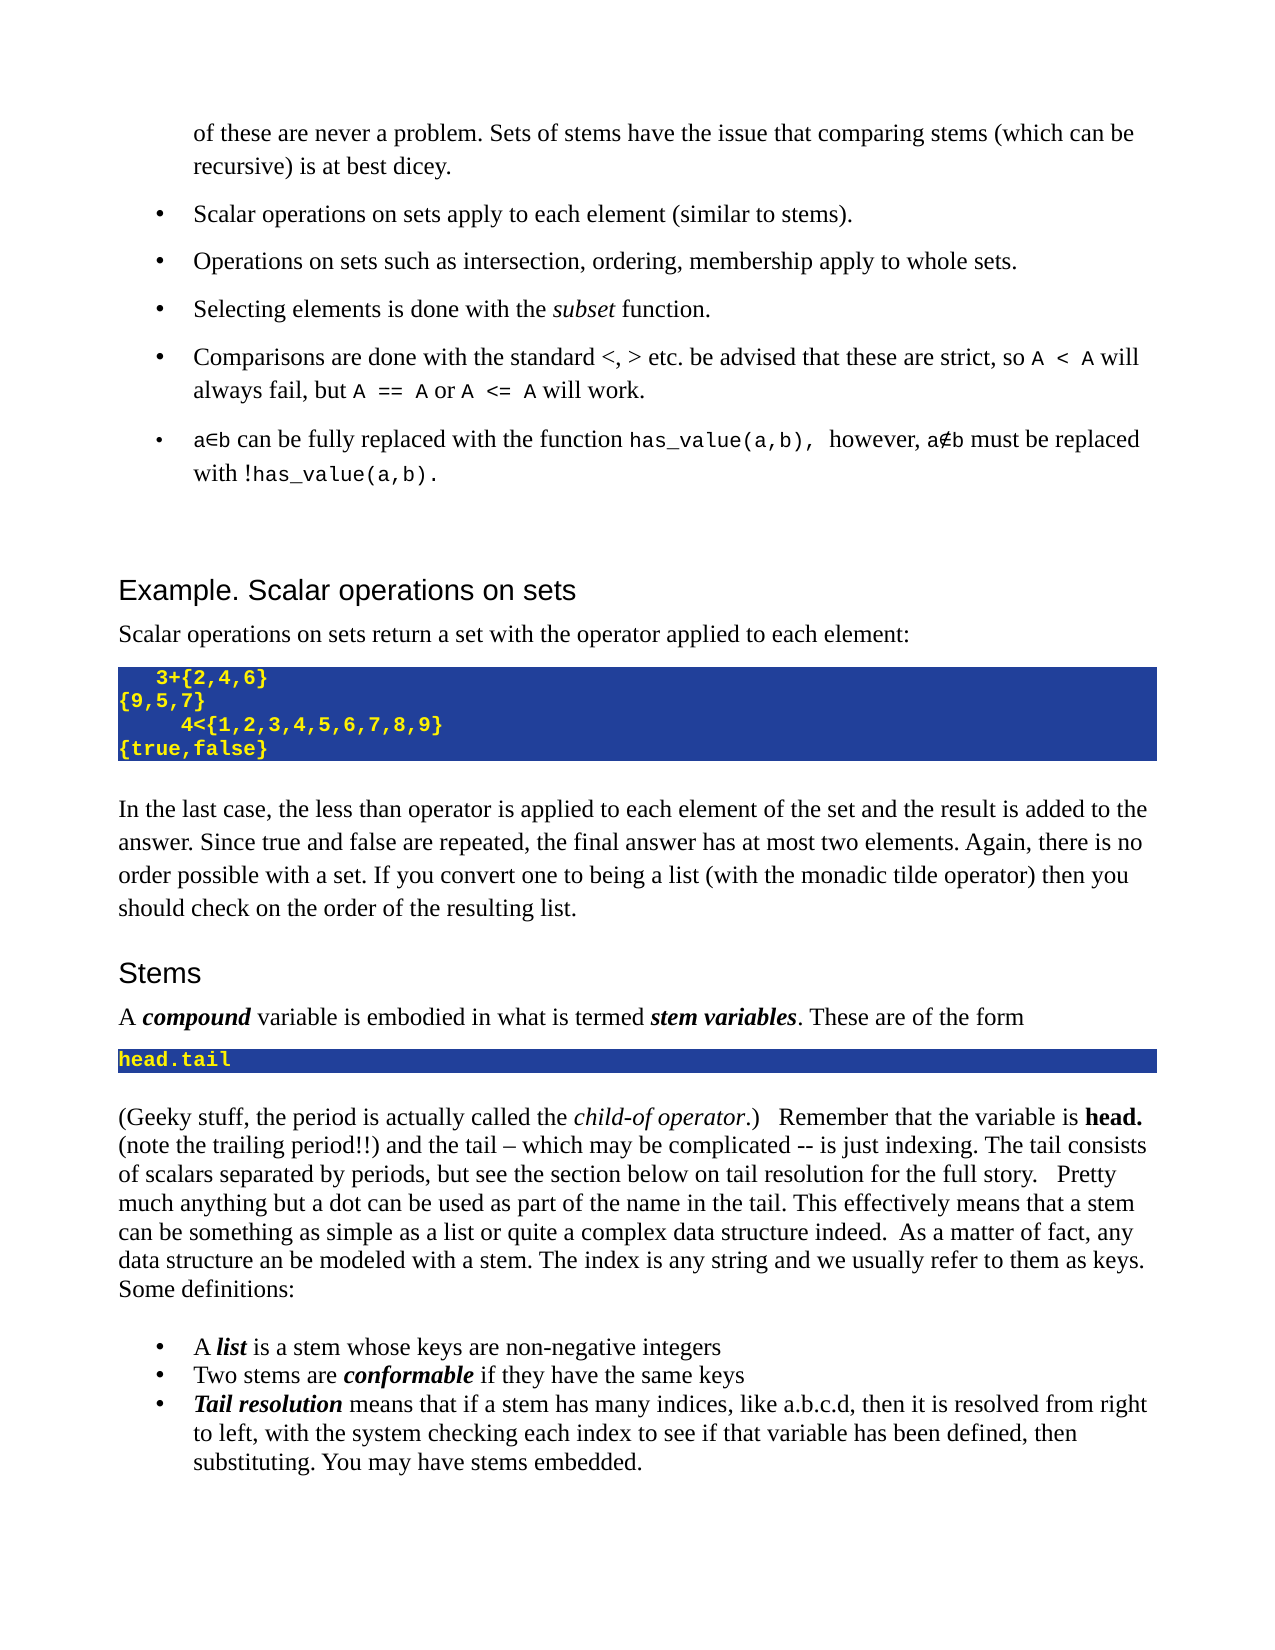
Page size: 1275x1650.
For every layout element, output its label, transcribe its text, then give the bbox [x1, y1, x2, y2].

list of these are never a problem. Sets of stems have the issue that comparing stems (which can be recursive) is at best dicey. [156, 118, 1157, 180]
text Scalar operations on sets return a set with the operator applied to each element: [118, 619, 1157, 648]
list Selecting elements is done with the subset function. [156, 294, 1157, 323]
text head.tail [118, 1049, 1157, 1073]
list Scalar operations on sets apply to each element (similar to stems). [156, 199, 1157, 227]
text In the last case, the less than operator is applied to each element of the set and the result is added to the answer. Since true and false are repeated, the final answer has at most two elements. Again, there is no order possible with a set. If you convert one to being a list (with the monadic tilde operator) then you should check on the order of the resulting list. [118, 761, 1157, 922]
subtitle Example. Scalar operations on sets [118, 573, 1157, 607]
text {9,5,7} [118, 690, 1157, 714]
list Tail resolution means that if a stem has many indices, like a.b.c.d, then it is resolved from right to left, with the system checking each index to see if that variable has been defined, then substituting. You may have stems embedded. [156, 1389, 1157, 1476]
text 3+{2,4,6} [118, 667, 1157, 690]
text A compound variable is embodied in what is termed stem variables. These are of the form [118, 1002, 1157, 1031]
list Two stems are conformable if they have the same keys [156, 1361, 1157, 1389]
list Comparisons are done with the standard <, > etc. be advised that these are strict, so A < A will always fail, but A == A or A <= A will work. [156, 342, 1157, 405]
subtitle Stems [118, 956, 1157, 989]
text (Geeky stuff, the period is actually called the child-of operator.) Remember that the variable is head. (note the trailing period!!) and the tail – which may be complicated -- is just indexing. The tail consists of scalars separated by periods, but see the section below on tail resolution for the full story. Pretty much anything but a dot can be used as part of the name in the tail. This effectively means that a stem can be something as simple as a list or quite a complex data structure indeed. As a matter of fact, any data structure an be modeled with a stem. The index is any string and we usually refer to them as keys. Some definitions: [118, 1073, 1157, 1332]
list A list is a stem whose keys are non-negative integers [156, 1332, 1157, 1361]
text {true,false} [118, 738, 1157, 761]
list Operations on sets such as intersection, ordering, membership apply to whole sets. [156, 246, 1157, 275]
text 4<{1,2,3,4,5,6,7,8,9} [118, 714, 1157, 738]
list a∈b can be fully replaced with the function has_value(a,b), however, a∉b must be replaced with !has_value(a,b). [156, 424, 1157, 487]
